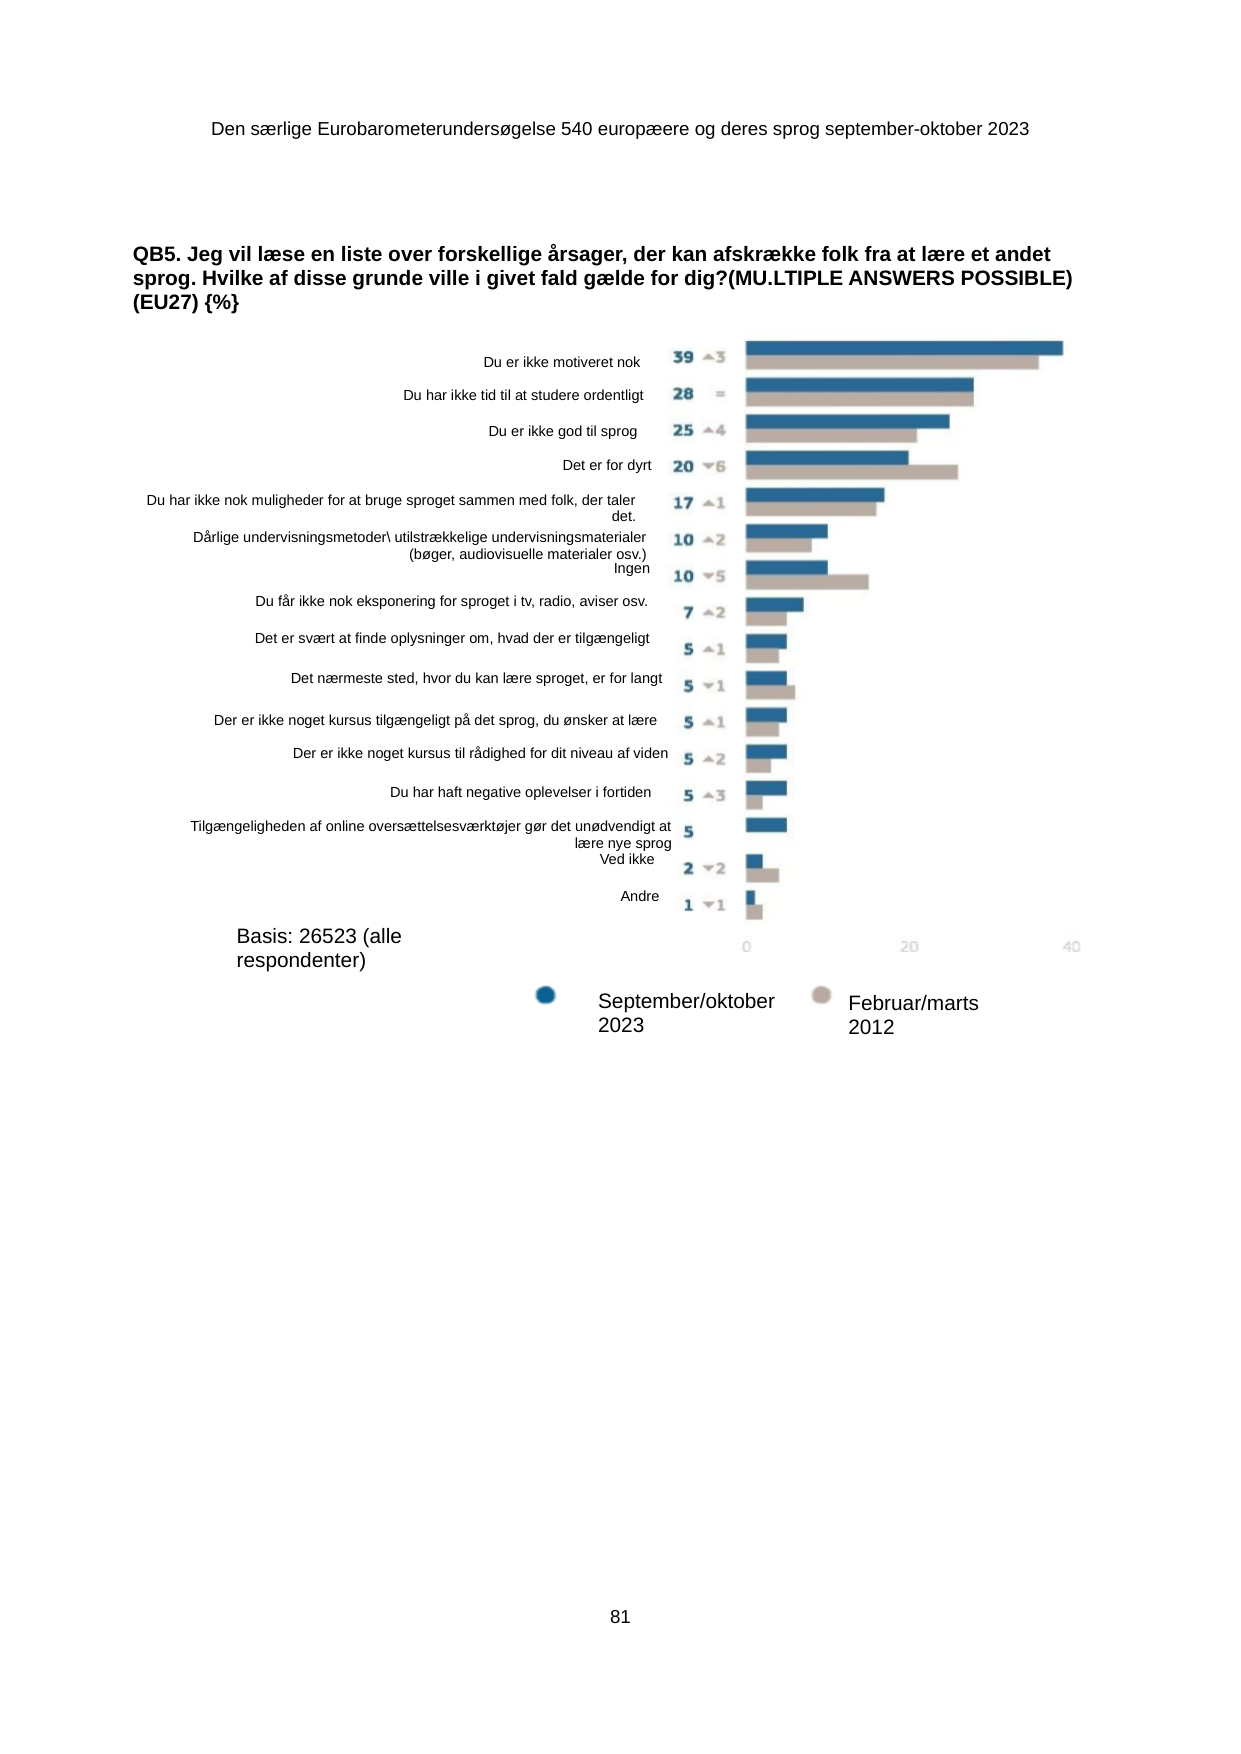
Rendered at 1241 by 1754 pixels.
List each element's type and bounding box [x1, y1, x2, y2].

picture [666, 323, 1127, 952]
picture [526, 968, 837, 1018]
